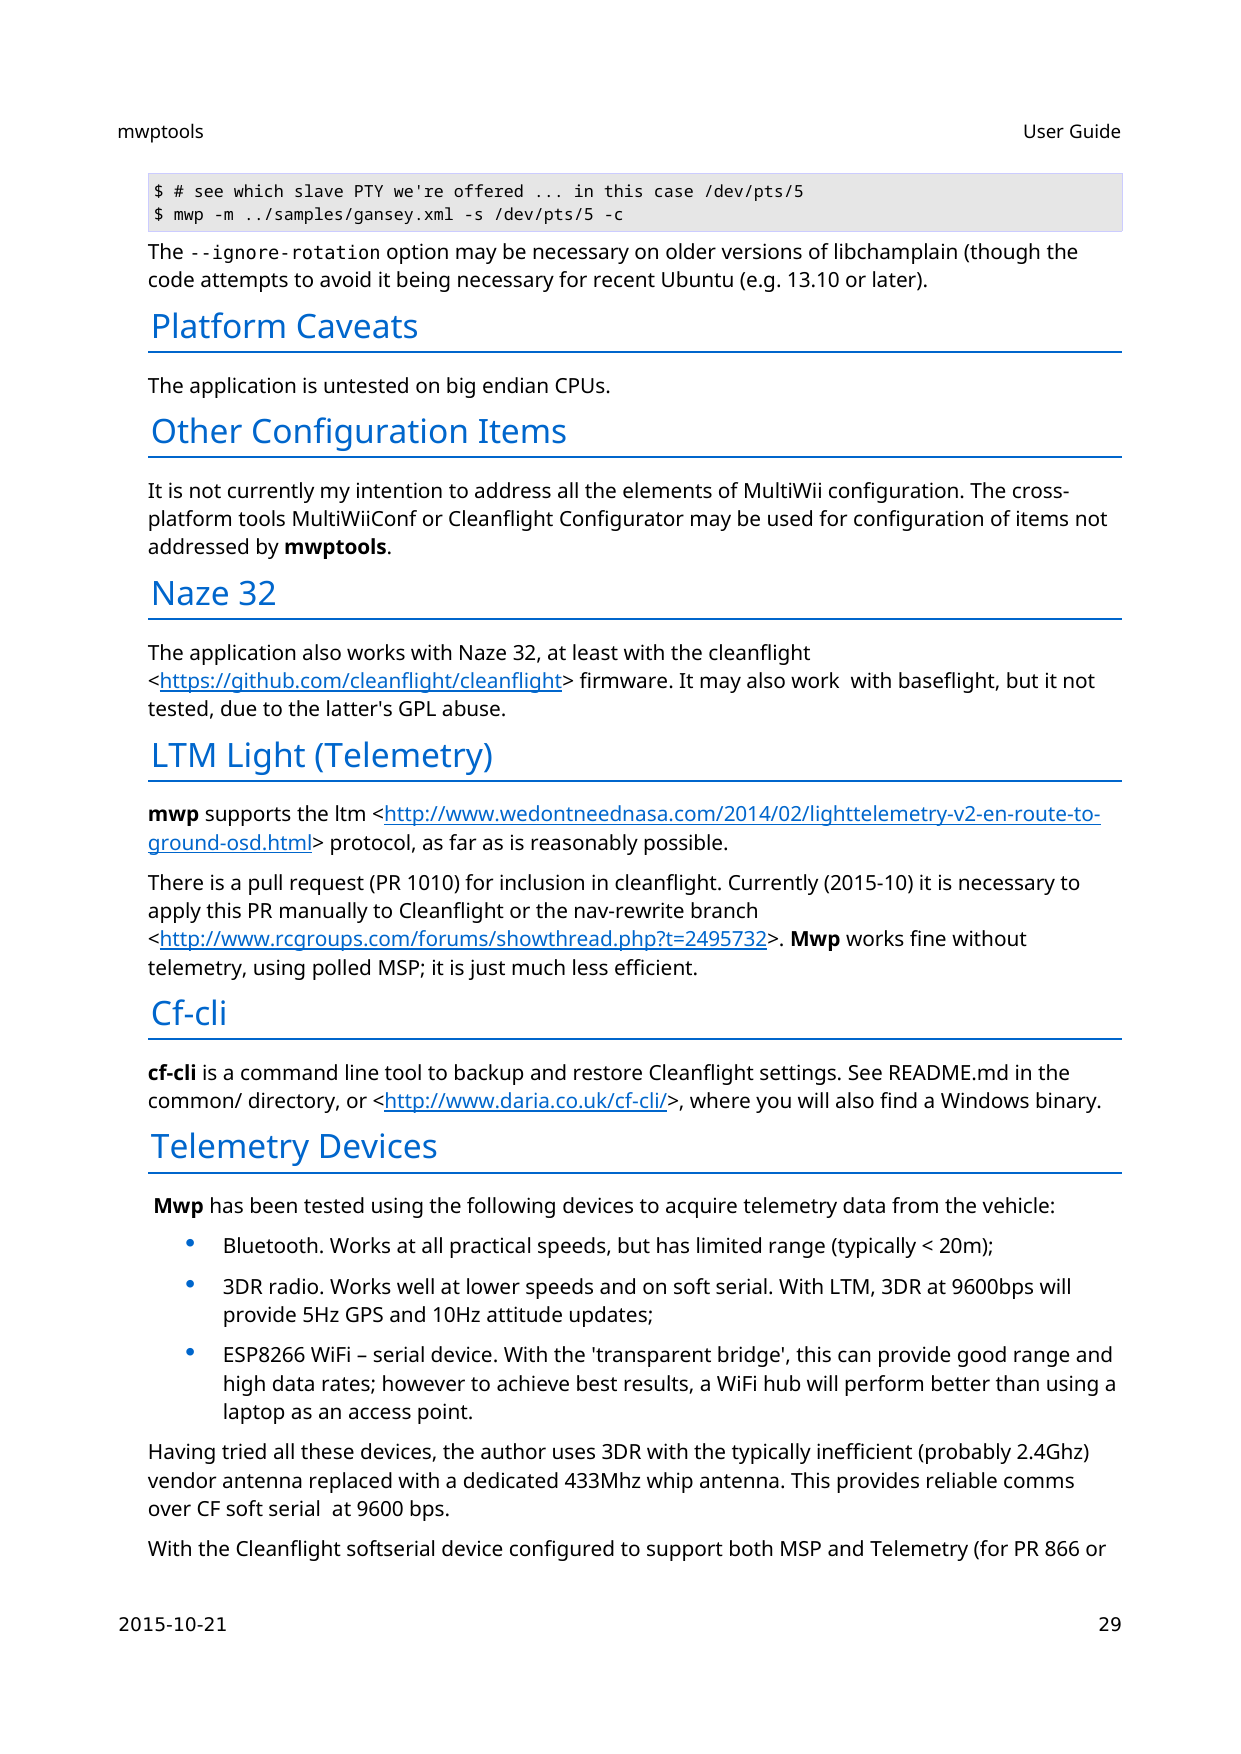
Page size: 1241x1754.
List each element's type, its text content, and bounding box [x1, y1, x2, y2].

list ESP8266 WiFi – serial device. With the 'transparent bridge', this can provide good range and high data rates; however to achieve best results, a WiFi hub will perform better than using a laptop as an access point. [185, 1341, 1122, 1426]
text The application also works with Naze 32, at least with the cleanflight <https://github.com/cleanflight/cleanflight> firmware. It may also work with baseflight, but it not tested, due to the latter's GPL abuse. [148, 638, 1122, 722]
text $ # see which slave PTY we're offered ... in this case /dev/pts/5 [149, 174, 1122, 196]
list Bluetooth. Works at all practical speeds, but has limited range (typically < 20m); [185, 1232, 1122, 1260]
text The application is untested on big endian CPUs. [148, 371, 1122, 399]
text There is a pull request (PR 1010) for inclusion in cleanflight. Currently (2015-10) it is necessary to apply this PR manually to Cleanflight or the nav-rewrite branch <http://www.rcgroups.com/forums/showthread.php?t=2495732>. Mwp works fine without telemetry, using polled MSP; it is just much less efficient. [148, 868, 1122, 981]
text $ mwp -m ../samples/gansey.xml -s /dev/pts/5 -c [149, 196, 1122, 231]
text It is not currently my intention to address all the elements of MultiWii configuration. The cross-platform tools MultiWiiConf or Cleanflight Configurator may be used for configuration of items not addressed by mwptools. [148, 476, 1122, 561]
text The --ignore-rotation option may be necessary on older versions of libchamplain (though the code attempts to avoid it being necessary for recent Ubuntu (e.g. 13.10 or later). [148, 237, 1122, 294]
text cf-cli is a command line tool to backup and restore Cleanflight settings. See README.md in the common/ directory, or <http://www.daria.co.uk/cf-cli/>, where you will also find a Windows binary. [148, 1058, 1122, 1114]
subtitle Platform Caveats [148, 299, 1122, 351]
text Mwp has been tested using the following devices to acquire telemetry data from the vehicle: [148, 1191, 1122, 1220]
text Having tried all these devices, the author uses 3DR with the typically inefficient (probably 2.4Ghz) vendor antenna replaced with a dedicated 433Mhz whip antenna. This provides reliable comms over CF soft serial at 9600 bps. [148, 1437, 1122, 1522]
text mwp supports the ltm <http://www.wedontneednasa.com/2014/02/lighttelemetry-v2-en-route-to-ground-osd.html> protocol, as far as is reasonably possible. [148, 799, 1122, 856]
subtitle LTM Light (Telemetry) [148, 728, 1122, 780]
list 3DR radio. Works well at lower speeds and on soft serial. With LTM, 3DR at 9600bps will provide 5Hz GPS and 10Hz attitude updates; [185, 1272, 1122, 1329]
subtitle Naze 32 [148, 567, 1122, 618]
subtitle Cf-cli [148, 987, 1122, 1038]
subtitle Other Configuration Items [148, 405, 1122, 456]
text With the Cleanflight softserial device configured to support both MSP and Telemetry (for PR 866 or [148, 1534, 1122, 1562]
subtitle Telemetry Devices [148, 1120, 1122, 1172]
